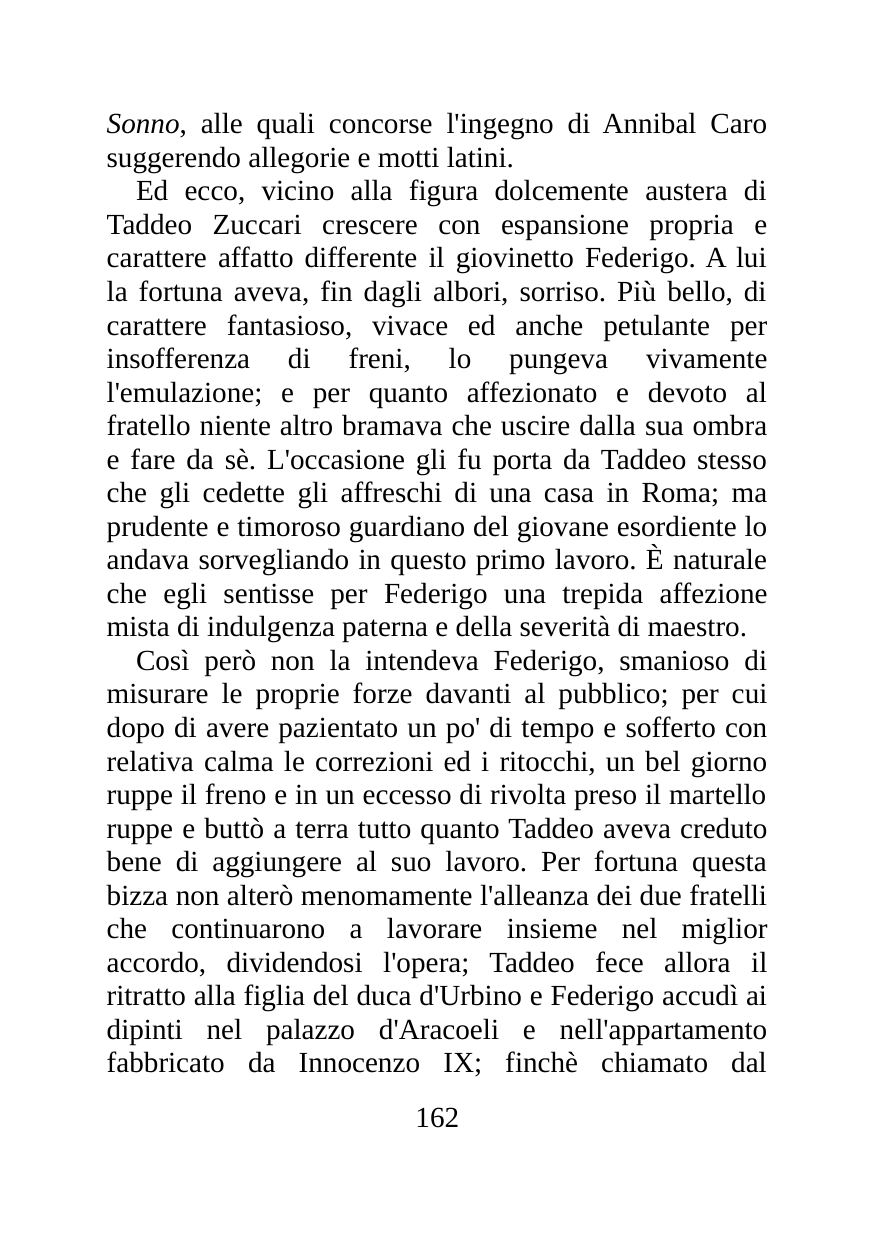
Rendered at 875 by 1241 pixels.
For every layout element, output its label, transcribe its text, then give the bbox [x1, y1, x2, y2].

text Sonno, alle quali concorse l'ingegno di Annibal Caro suggerendo allegorie e motti latini. [106, 106, 768, 173]
text Ed ecco, vicino alla figura dolcemente austera di Taddeo Zuccari crescere con espansione propria e carattere affatto differente il giovinetto Federigo. A lui la fortuna aveva, fin dagli albori, sorriso. Più bello, di carattere fantasioso, vivace ed anche petulante per insofferenza di freni, lo pungeva vivamente l'emulazione; e per quanto affezionato e devoto al fratello niente altro bramava che uscire dalla sua ombra e fare da sè. L'occasione gli fu porta da Taddeo stesso che gli cedette gli affreschi di una casa in Roma; ma prudente e timoroso guardiano del giovane esordiente lo andava sorvegliando in questo primo lavoro. È naturale che egli sentisse per Federigo una trepida affezione mista di indulgenza paterna e della severità di maestro. [106, 173, 768, 643]
text Così però non la intendeva Federigo, smanioso di misurare le proprie forze davanti al pubblico; per cui dopo di avere pazientato un po' di tempo e sofferto con relativa calma le correzioni ed i ritocchi, un bel giorno ruppe il freno e in un eccesso di rivolta preso il martello ruppe e buttò a terra tutto quanto Taddeo aveva creduto bene di aggiungere al suo lavoro. Per fortuna questa bizza non alterò menomamente l'alleanza dei due fratelli che continuarono a lavorare insieme nel miglior accordo, dividendosi l'opera; Taddeo fece allora il ritratto alla figlia del duca d'Urbino e Federigo accudì ai dipinti nel palazzo d'Aracoeli e nell'appartamento fabbricato da Innocenzo IX; finchè chiamato dal [106, 643, 768, 1079]
